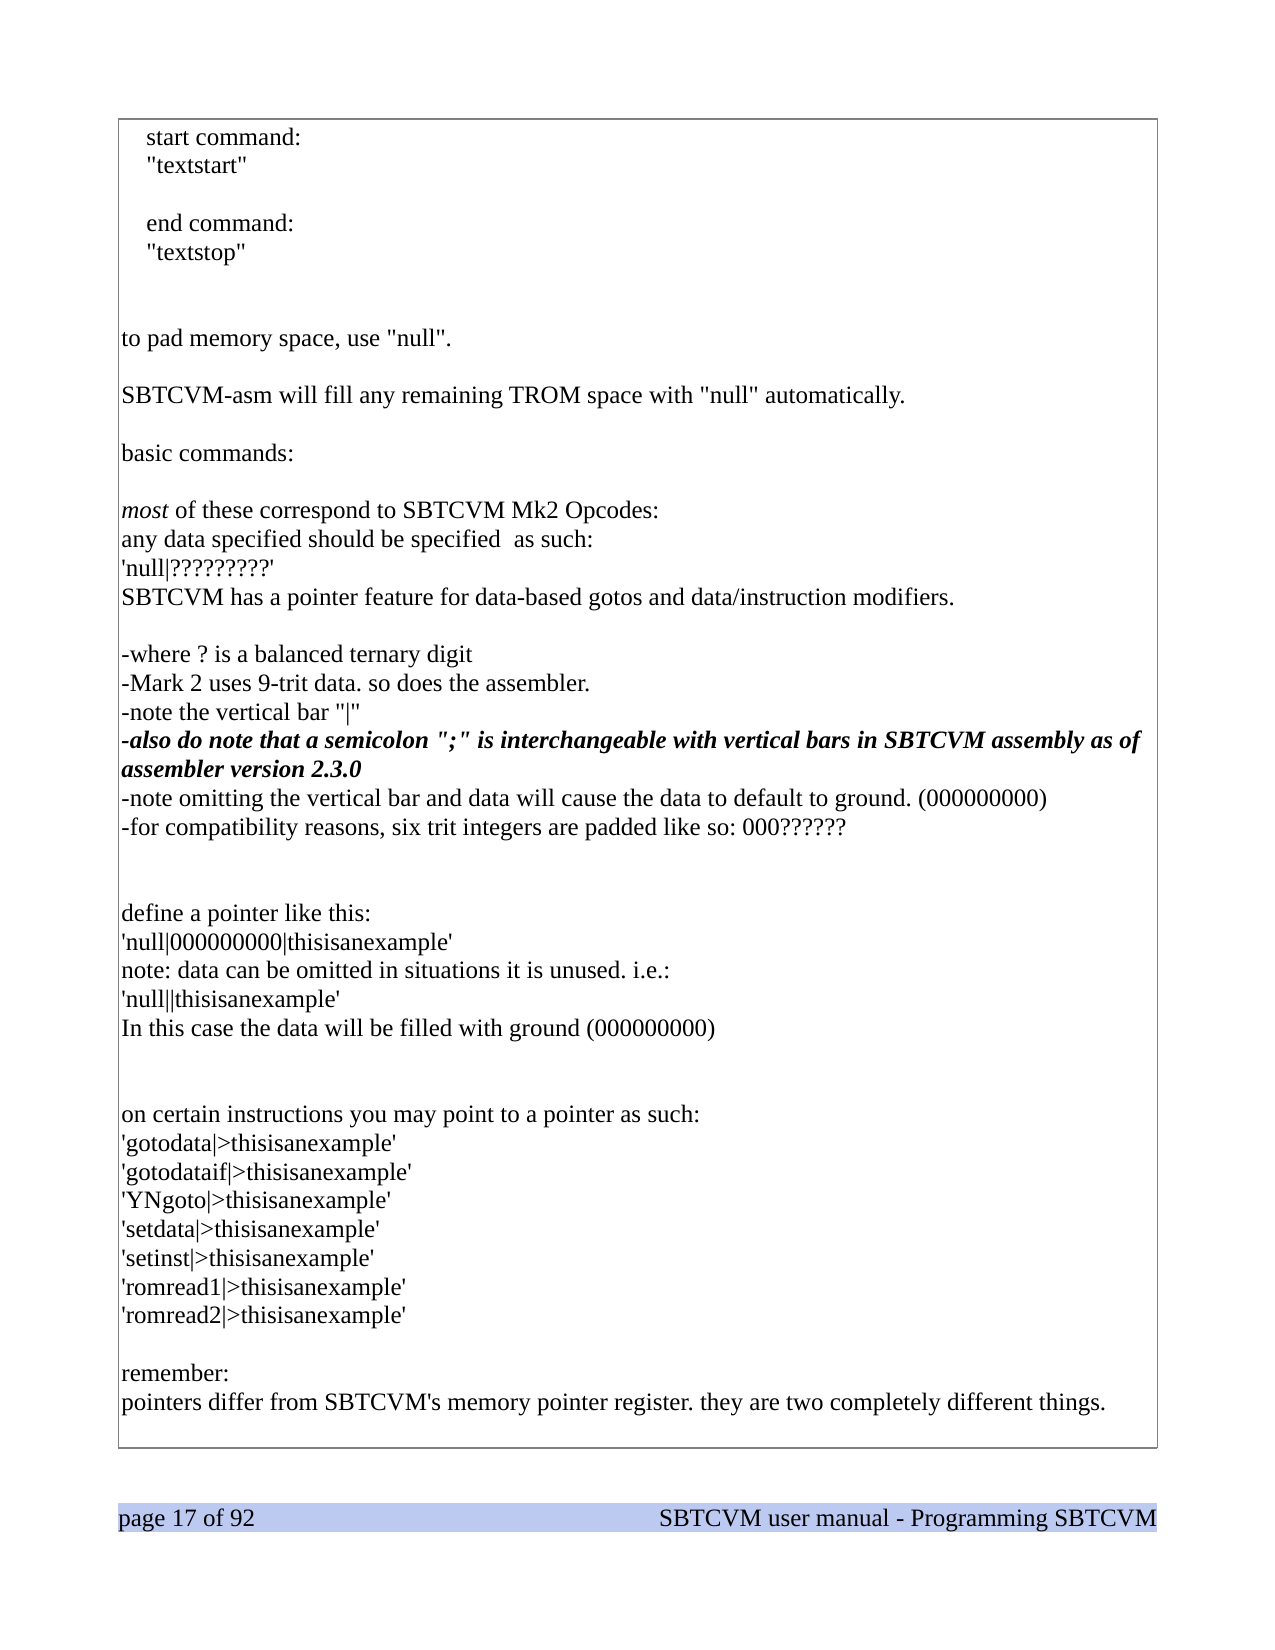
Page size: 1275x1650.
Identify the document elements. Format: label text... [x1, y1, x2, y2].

table_header start command: "textstart" end command: "textstop" to pad memory space, use "null". SBTCVM-asm will fill any remaining TROM space with "null" automatically. basic commands: most of these correspond to SBTCVM Mk2 Opcodes: any data specified should be specified as such: 'null|?????????' SBTCVM has a pointer feature for data-based gotos and data/instruction modifiers. -where ? is a balanced ternary digit -Mark 2 uses 9-trit data. so does the assembler. -note the vertical bar "|" -also do note that a semicolon ";" is interchangeable with vertical bars in SBTCVM assembly as of assembler version 2.3.0 -note omitting the vertical bar and data will cause the data to default to ground. (000000000) -for compatibility reasons, six trit integers are padded like so: 000?????? define a pointer like this: 'null|000000000|thisisanexample' note: data can be omitted in situations it is unused. i.e.: 'null||thisisanexample' In this case the data will be filled with ground (000000000) on certain instructions you may point to a pointer as such: 'gotodata|>thisisanexample' 'gotodataif|>thisisanexample' 'YNgoto|>thisisanexample' 'setdata|>thisisanexample' 'setinst|>thisisanexample' 'romread1|>thisisanexample' 'romread2|>thisisanexample' remember: pointers differ from SBTCVM's memory pointer register. they are two completely different things. [119, 120, 1157, 1447]
